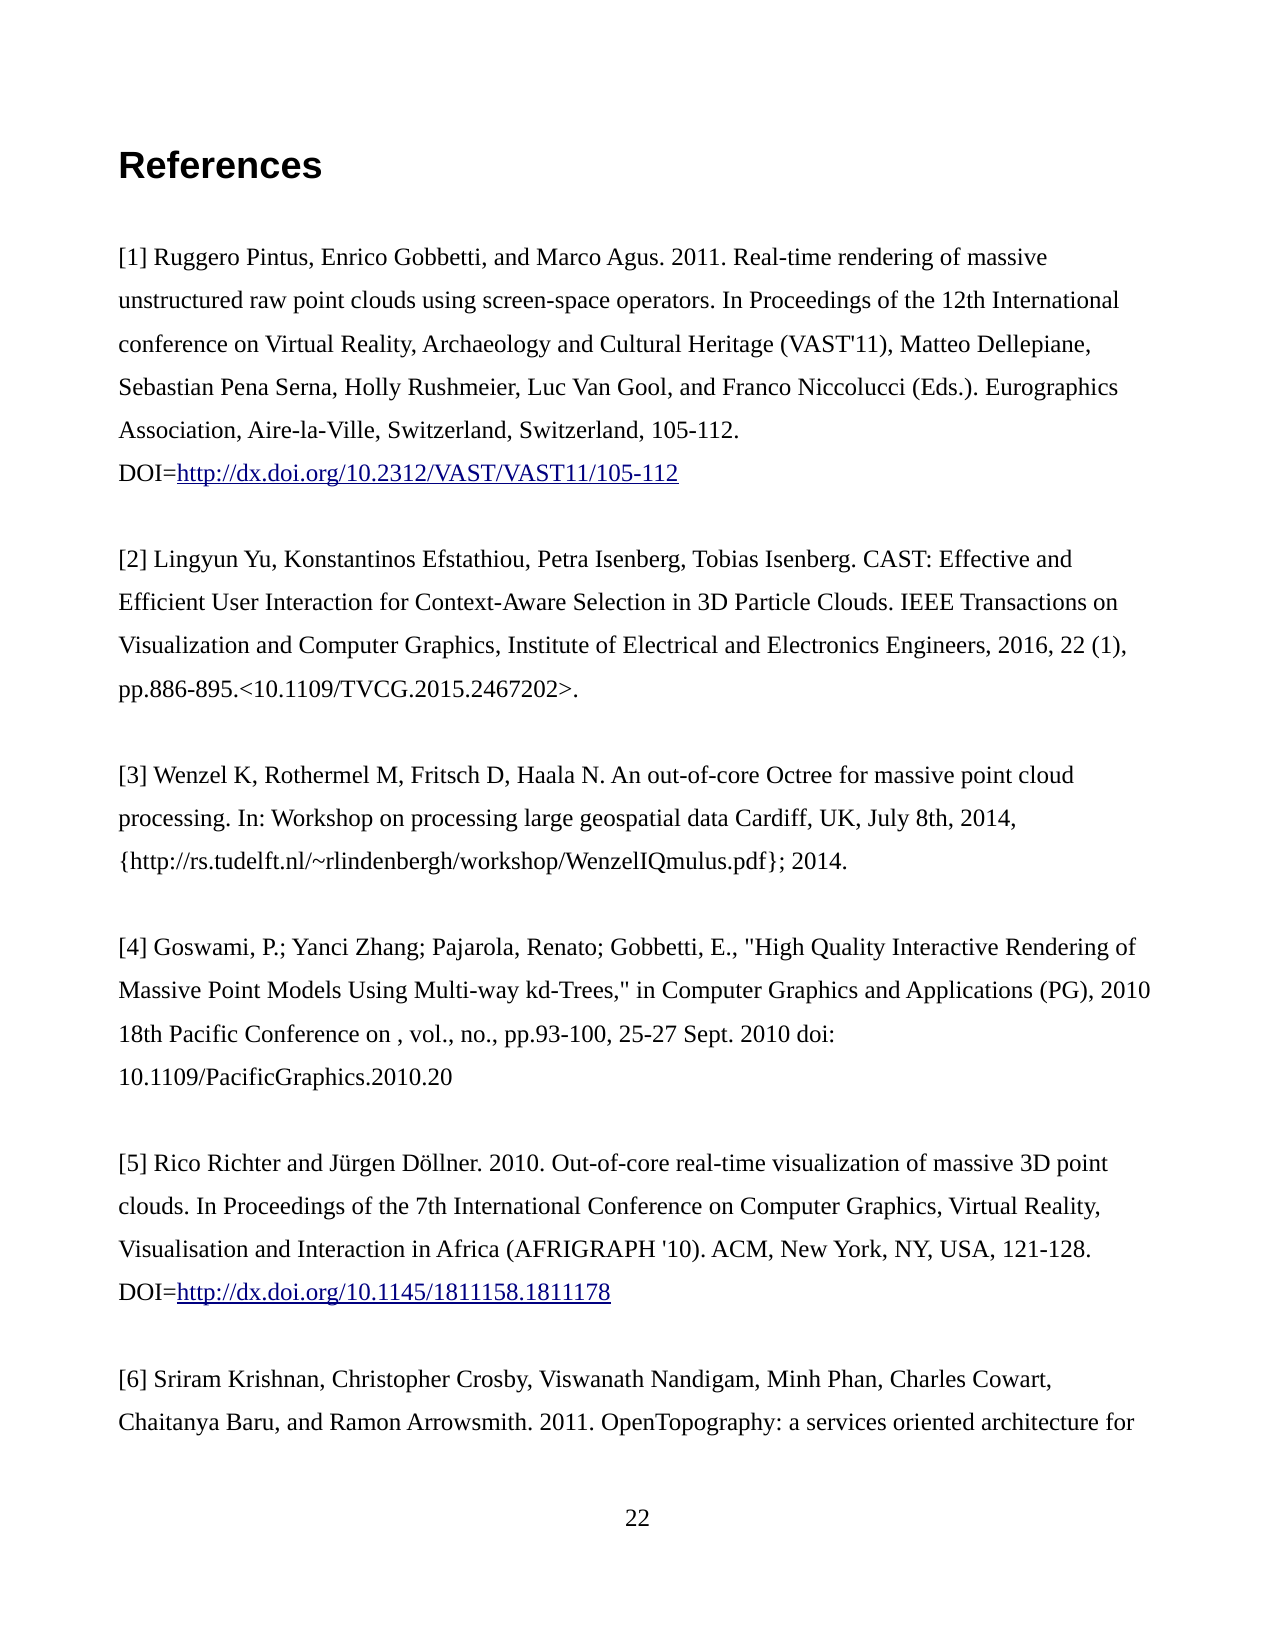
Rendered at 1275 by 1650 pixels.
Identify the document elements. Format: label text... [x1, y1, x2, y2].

text [6] Sriram Krishnan, Christopher Crosby, Viswanath Nandigam, Minh Phan, Charles Cowart, Chaitanya Baru, and Ramon Arrowsmith. 2011. OpenTopography: a services oriented architecture for [118, 1364, 1157, 1436]
text [2] Lingyun Yu, Konstantinos Efstathiou, Petra Isenberg, Tobias Isenberg. CAST: Effective and Efficient User Interaction for Context-Aware Selection in 3D Particle Clouds. IEEE Transactions on Visualization and Computer Graphics, Institute of Electrical and Electronics Engineers, 2016, 22 (1), pp.886-895.<10.1109/TVCG.2015.2467202>. [118, 544, 1157, 702]
text [5] Rico Richter and Jürgen Döllner. 2010. Out-of-core real-time visualization of massive 3D point clouds. In Proceedings of the 7th International Conference on Computer Graphics, Virtual Reality, Visualisation and Interaction in Africa (AFRIGRAPH '10). ACM, New York, NY, USA, 121-128. DOI=http://dx.doi.org/10.1145/1811158.1811178 [118, 1148, 1157, 1306]
text [1] Ruggero Pintus, Enrico Gobbetti, and Marco Agus. 2011. Real-time rendering of massive unstructured raw point clouds using screen-space operators. In Proceedings of the 12th International conference on Virtual Reality, Archaeology and Cultural Heritage (VAST'11), Matteo Dellepiane, Sebastian Pena Serna, Holly Rushmeier, Luc Van Gool, and Franco Niccolucci (Eds.). Eurographics Association, Aire-la-Ville, Switzerland, Switzerland, 105-112. DOI=http://dx.doi.org/10.2312/VAST/VAST11/105-112 [118, 242, 1157, 487]
text [4] Goswami, P.; Yanci Zhang; Pajarola, Renato; Gobbetti, E., "High Quality Interactive Rendering of Massive Point Models Using Multi-way kd-Trees," in Computer Graphics and Applications (PG), 2010 18th Pacific Conference on , vol., no., pp.93-100, 25-27 Sept. 2010 doi: 10.1109/PacificGraphics.2010.20 [118, 932, 1157, 1091]
subtitle References [118, 143, 1157, 187]
text [3] Wenzel K, Rothermel M, Fritsch D, Haala N. An out-of-core Octree for massive point cloud processing. In: Workshop on processing large geospatial data Cardiff, UK, July 8th, 2014, {http://rs.tudelft.nl/~rlindenbergh/workshop/WenzelIQmulus.pdf}; 2014. [118, 760, 1157, 875]
